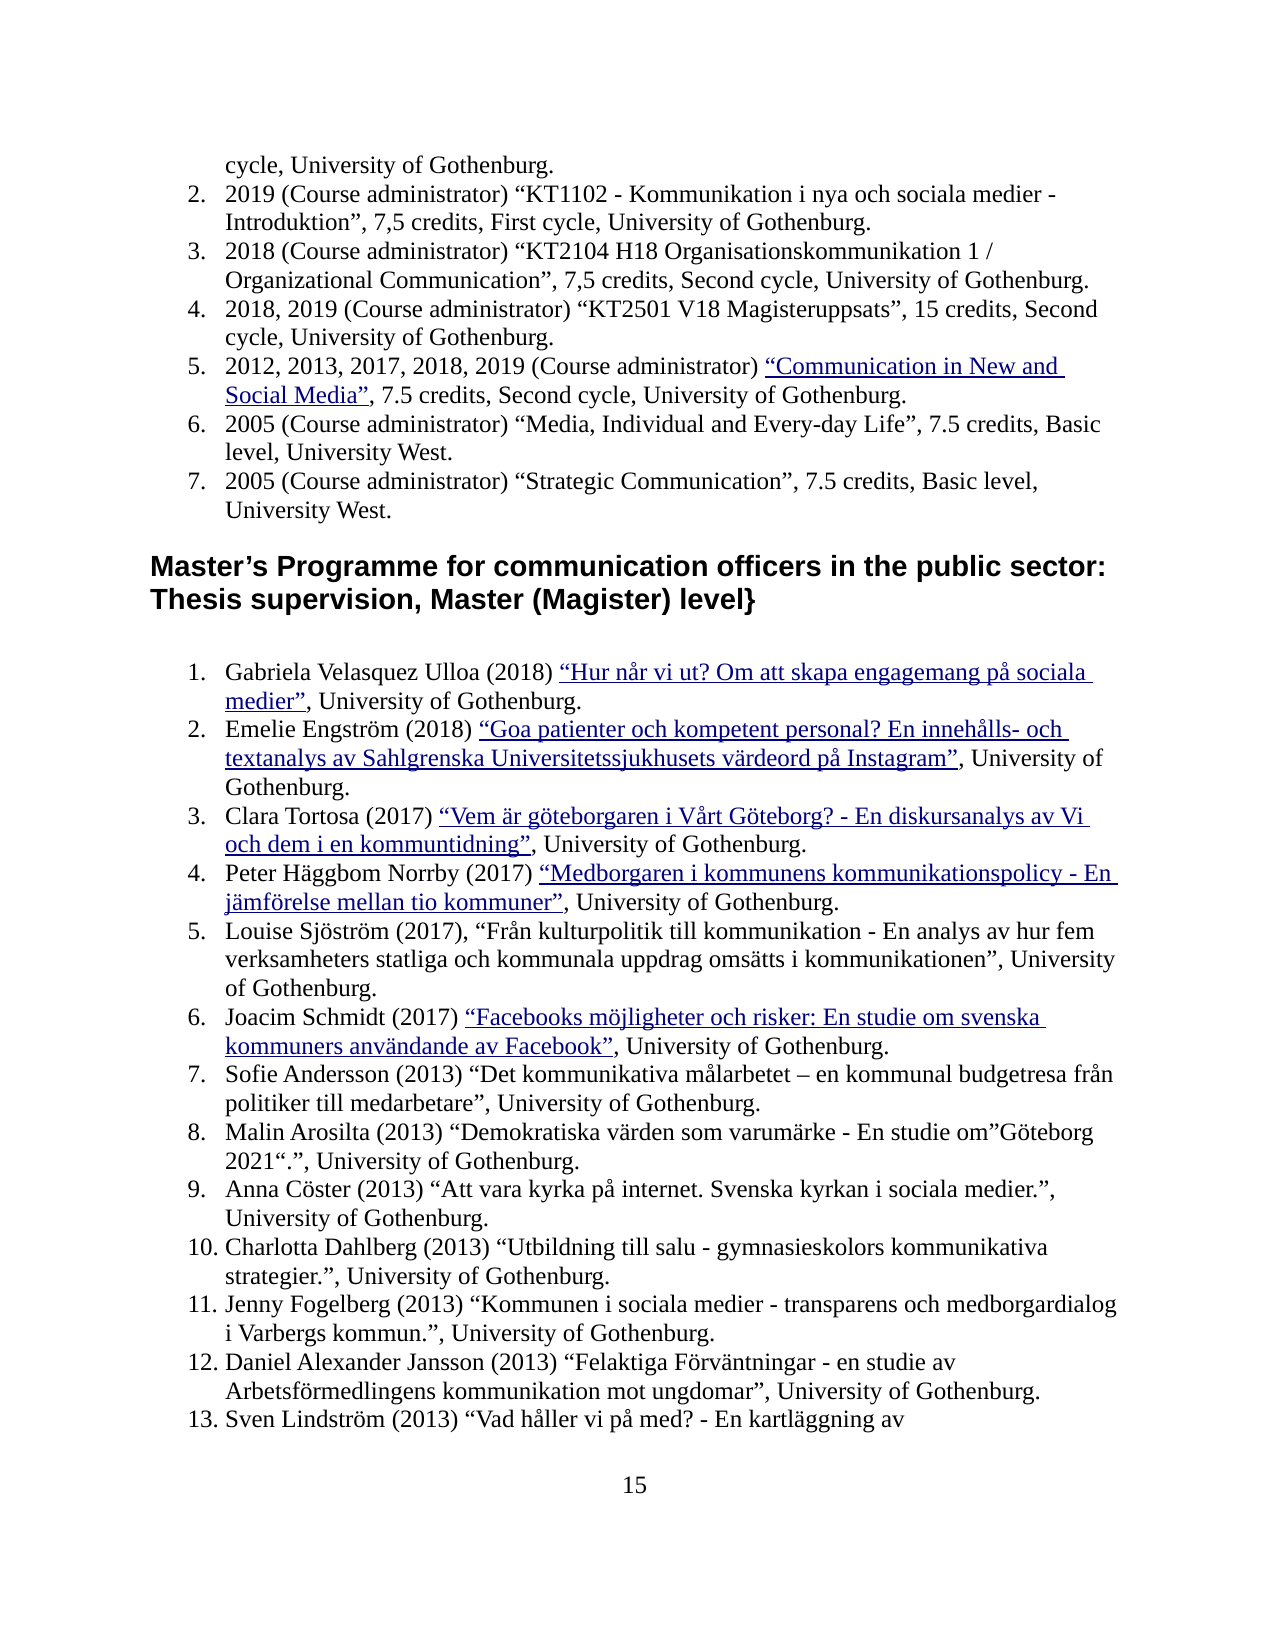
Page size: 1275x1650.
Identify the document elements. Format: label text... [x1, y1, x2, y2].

list Peter Häggbom Norrby (2017) “Medborgaren i kommunens kommunikationspolicy - En jämförelse mellan tio kommuner”, University of Gothenburg. [187, 858, 1125, 916]
list Charlotta Dahlberg (2013) “Utbildning till salu - gymnasieskolors kommunikativa strategier.”, University of Gothenburg. [187, 1232, 1125, 1289]
list Emelie Engström (2018) “Goa patienter och kompetent personal? En innehålls- och textanalys av Sahlgrenska Universitetssjukhusets värdeord på Instagram”, University of Gothenburg. [187, 714, 1125, 801]
list 2018, 2019 (Course administrator) “KT2501 V18 Magisteruppsats”, 15 credits, Second cycle, University of Gothenburg. [187, 294, 1125, 351]
list Sven Lindström (2013) “Vad håller vi på med? - En kartläggning av [187, 1404, 1125, 1433]
list cycle, University of Gothenburg. [187, 150, 1125, 179]
list Jenny Fogelberg (2013) “Kommunen i sociala medier - transparens och medborgardialog i Varbergs kommun.”, University of Gothenburg. [187, 1289, 1125, 1347]
list Anna Cöster (2013) “Att vara kyrka på internet. Svenska kyrkan i sociala medier.”, University of Gothenburg. [187, 1174, 1125, 1232]
list 2012, 2013, 2017, 2018, 2019 (Course administrator) “Communication in New and Social Media”, 7.5 credits, Second cycle, University of Gothenburg. [187, 351, 1125, 409]
list Sofie Andersson (2013) “Det kommunikativa målarbetet – en kommunal budgetresa från politiker till medarbetare”, University of Gothenburg. [187, 1059, 1125, 1117]
subtitle Master’s Programme for communication officers in the public sector: Thesis supervision, Master (Magister) level} [150, 549, 1125, 616]
list Malin Arosilta (2013) “Demokratiska värden som varumärke - En studie om”Göteborg 2021“.”, University of Gothenburg. [187, 1117, 1125, 1174]
list Gabriela Velasquez Ulloa (2018) “Hur når vi ut? Om att skapa engagemang på sociala medier”, University of Gothenburg. [187, 657, 1125, 714]
list 2005 (Course administrator) “Strategic Communication”, 7.5 credits, Basic level, University West. [187, 466, 1125, 524]
list 2018 (Course administrator) “KT2104 H18 Organisationskommunikation 1 / Organizational Communication”, 7,5 credits, Second cycle, University of Gothenburg. [187, 236, 1125, 294]
list Joacim Schmidt (2017) “Facebooks möjligheter och risker: En studie om svenska kommuners användande av Facebook”, University of Gothenburg. [187, 1002, 1125, 1059]
list 2005 (Course administrator) “Media, Individual and Every-day Life”, 7.5 credits, Basic level, University West. [187, 409, 1125, 466]
list Louise Sjöström (2017), “Från kulturpolitik till kommunikation - En analys av hur fem verksamheters statliga och kommunala uppdrag omsätts i kommunikationen”, University of Gothenburg. [187, 916, 1125, 1002]
list 2019 (Course administrator) “KT1102 - Kommunikation i nya och sociala medier - Introduktion”, 7,5 credits, First cycle, University of Gothenburg. [187, 179, 1125, 236]
list Daniel Alexander Jansson (2013) “Felaktiga Förväntningar - en studie av Arbetsförmedlingens kommunikation mot ungdomar”, University of Gothenburg. [187, 1347, 1125, 1404]
list Clara Tortosa (2017) “Vem är göteborgaren i Vårt Göteborg? - En diskursanalys av Vi och dem i en kommuntidning”, University of Gothenburg. [187, 801, 1125, 858]
